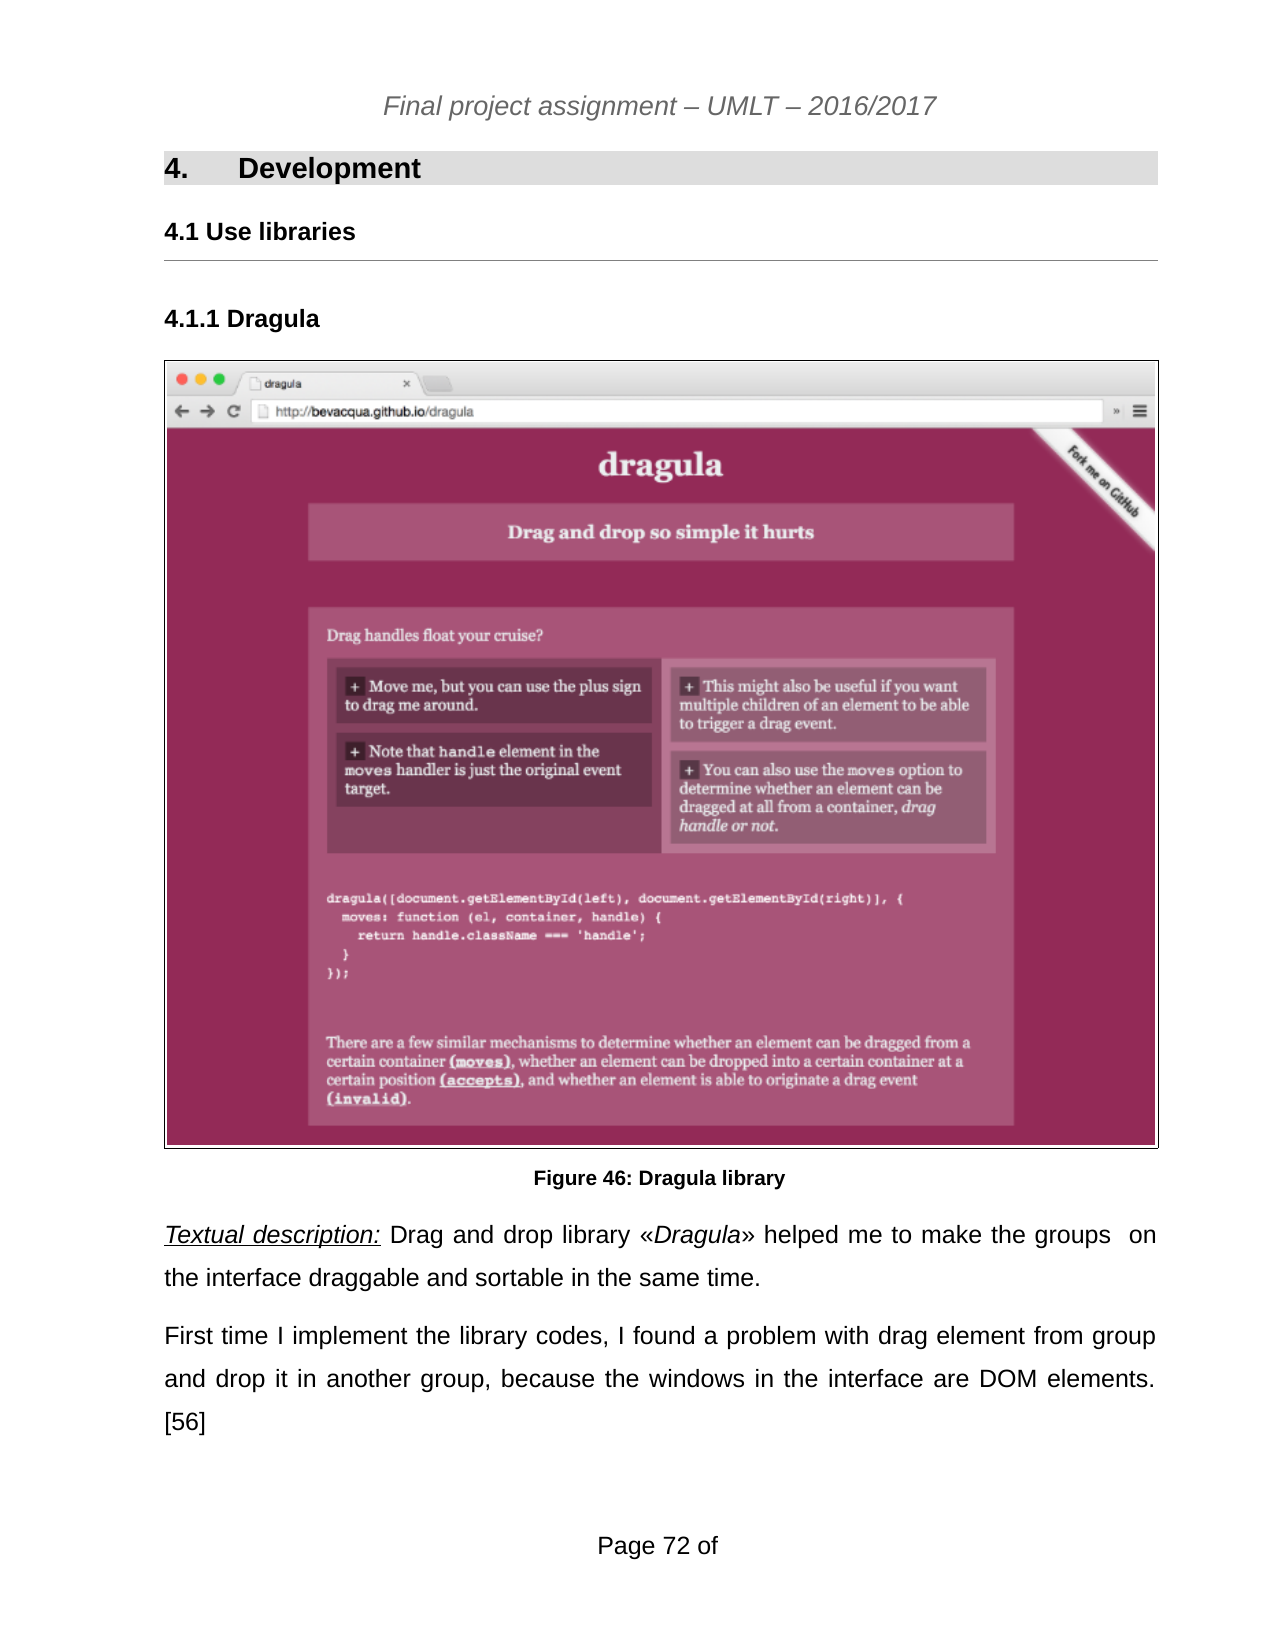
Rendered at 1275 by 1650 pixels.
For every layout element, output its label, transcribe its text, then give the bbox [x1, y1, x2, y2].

text Textual description: Drag and drop library «Dragula» helped me to make the groups on the interface draggable and sortable in the same time. [164, 1220, 1158, 1292]
text [165, 361, 1158, 1148]
text Figure 46: Dragula library [164, 1149, 1158, 1191]
picture [167, 362, 1155, 1145]
text First time I implement the library codes, I found a problem with drag element from group and drop it in another group, because the windows in the interface are DOM elements.[56] [164, 1321, 1158, 1436]
subtitle 4.1.1 Dragula [164, 304, 1158, 333]
subtitle 4.1 Use libraries [164, 217, 1158, 245]
subtitle 4. Development [164, 151, 1158, 185]
